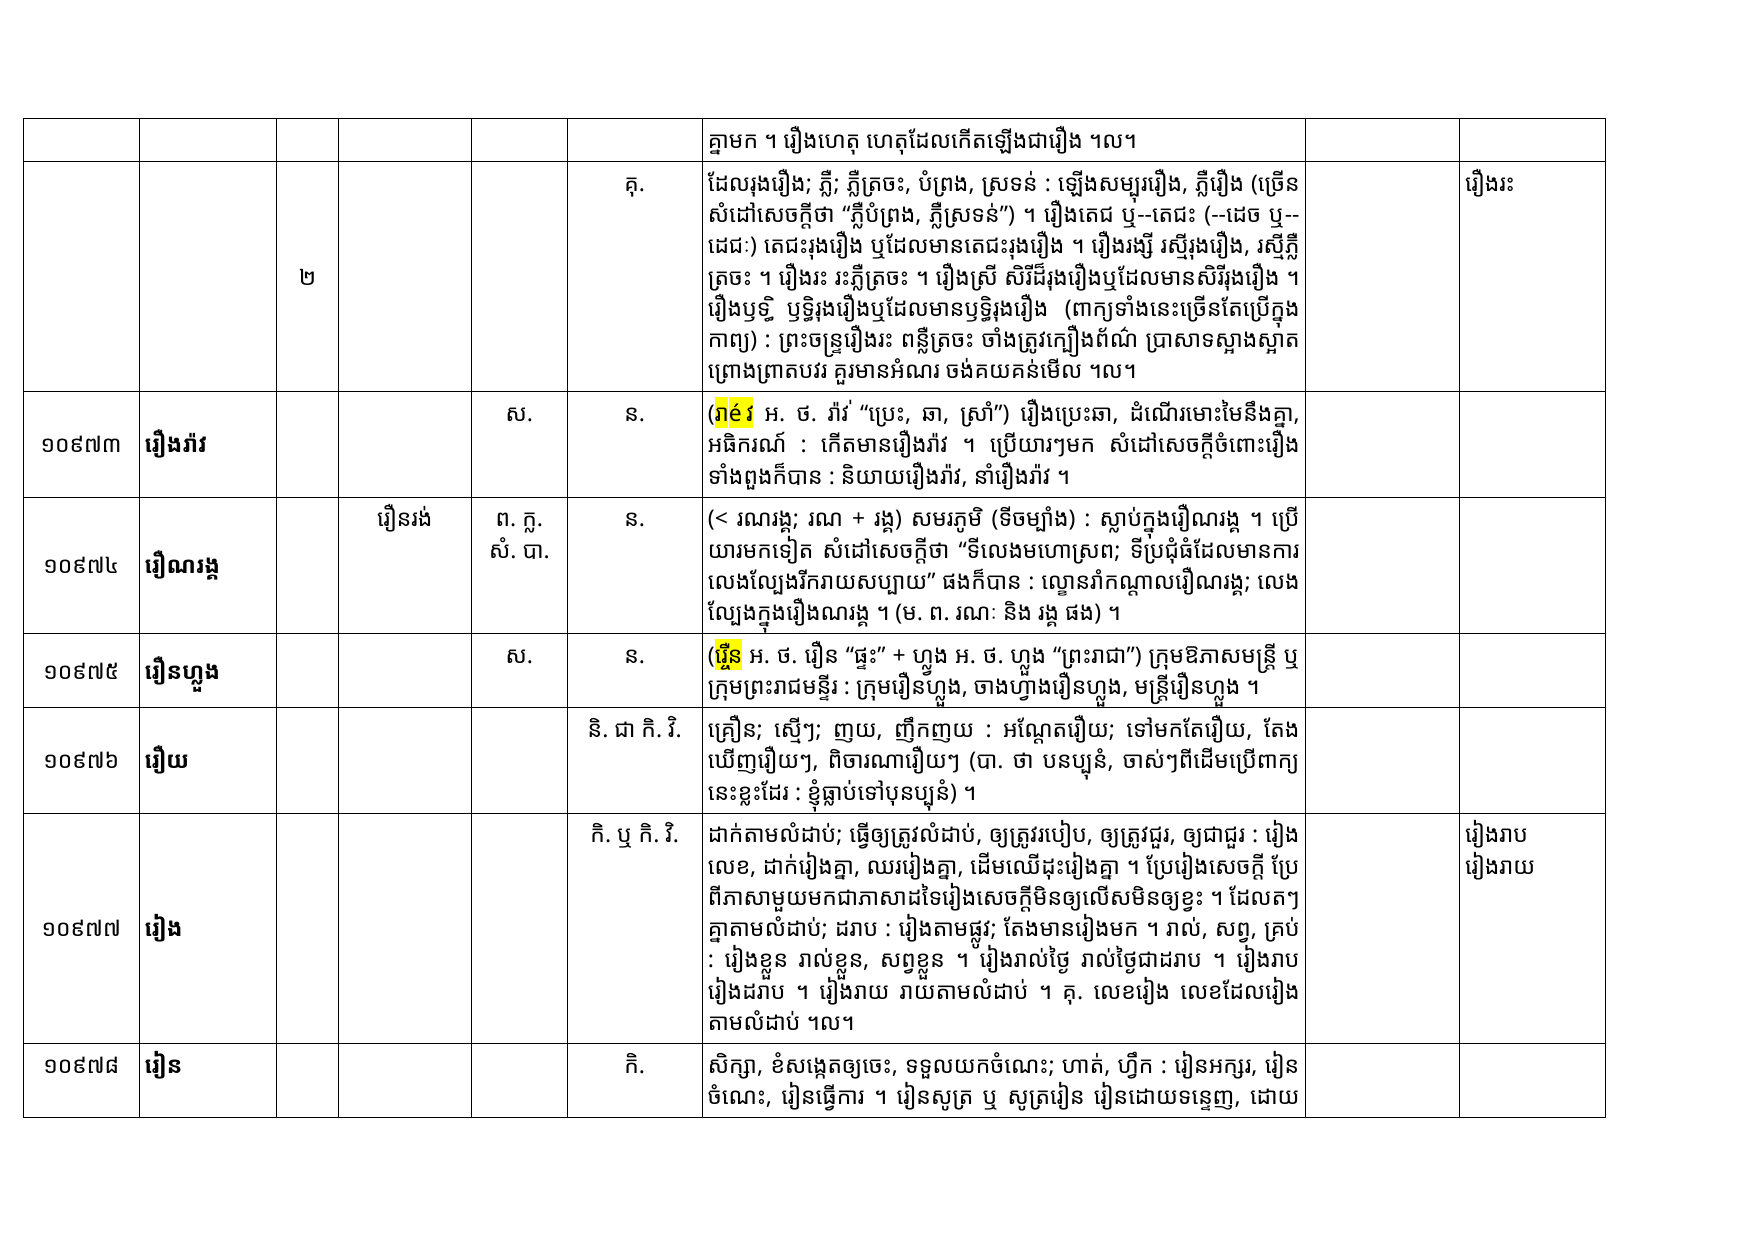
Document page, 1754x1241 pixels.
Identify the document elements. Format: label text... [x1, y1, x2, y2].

table_cell រឿងរ៉ាវ [140, 392, 276, 497]
table_cell ស. [472, 634, 567, 707]
table_cell រៀង​រាប រៀង​រាយ [1460, 814, 1605, 1043]
table_cell [472, 162, 567, 391]
table_cell ន. [568, 498, 702, 633]
table_cell រឿនហ្លួង [140, 634, 276, 707]
table_cell [568, 119, 702, 161]
table_cell [339, 162, 471, 391]
table_cell [472, 1044, 567, 1117]
table_cell (< រណរង្គ; រណ + រង្គ) សមរភូមិ (ទី​ចម្បាំង) : ស្លាប់​ក្នុង​រឿណរង្គ ។ ប្រើ​យារ​មក​ទៀត សំដៅ​សេចក្ដី​ថា “ទី​លេង​មហោស្រព; ទី​ប្រជុំ​ធំ​ដែល​មាន​ការ​លេង​ល្បែង​រីករាយ​សប្បាយ” ផង​ក៏​បាន : ល្ខោន​រាំ​កណ្ដាល​រឿណរង្គ; លេង​ល្បែង​ក្នុង​រឿងណរង្គ ។ (ម. ព. រណៈ និង រង្គ ផង) ។ [703, 498, 1305, 633]
table_cell [1460, 634, 1605, 707]
table_cell [277, 1044, 338, 1117]
table_cell ន. [568, 392, 702, 497]
table_cell សិក្សា, ខំ​សង្កេត​ឲ្យ​ចេះ, ទទួល​យក​ចំណេះ; ហាត់, ហ្វឹក : រៀន​អក្សរ, រៀន​ចំណេះ, រៀន​ធ្វើ​ការ ។ រៀន​សូត្រ ឬ សូត្រ​រៀន រៀន​ដោយ​ទន្ទេញ, ដោយ​ [703, 1044, 1305, 1117]
table_cell ន. [568, 634, 702, 707]
table_cell [1306, 634, 1459, 707]
table_cell [472, 814, 567, 1043]
table_cell [140, 162, 276, 391]
table_cell [1460, 708, 1605, 812]
table_cell (រ្ចេឺន អ. ថ. រឿន “ផ្ទះ” + ហ្ល្វង អ. ថ. ហ្លួង “ព្រះ​រាជា”) ក្រុម​ឱភាស​មន្ត្រី ឬ​ក្រុម​ព្រះ​រាជ​មន្ទីរ : ក្រុម​រឿនហ្លួង, ចាងហ្វាង​រឿនហ្លួង, មន្ត្រី​រឿនហ្លួង ។ [703, 634, 1305, 707]
table_cell [339, 708, 471, 812]
table_cell (រាéវ អ. ថ. រ៉ាវ់ “ប្រេះ, ឆា, ស្រាំ”) រឿង​ប្រេះឆា, ដំណើរ​មោះមៃ​នឹង​គ្នា, អធិករណ៍ : កើត​មាន​រឿងរ៉ាវ ។ ប្រើ​យារ​ៗ​មក សំដៅ​សេចក្ដី​ចំពោះ​រឿង​ទាំងពួង​ក៏​បាន : និយាយ​រឿងរ៉ាវ, នាំ​រឿងរ៉ាវ ។ [703, 392, 1305, 497]
table_cell [24, 162, 139, 391]
table_cell [339, 1044, 471, 1117]
table_cell [277, 634, 338, 707]
table_cell កិ. [568, 1044, 702, 1117]
table_cell ១០៩៧៨ [24, 1044, 139, 1117]
table_cell [277, 708, 338, 812]
table_cell [277, 498, 338, 633]
table_cell [277, 392, 338, 497]
table_cell ១០៩៧៧ [24, 814, 139, 1043]
table_cell [1460, 119, 1605, 161]
table_cell [1306, 119, 1459, 161]
table_cell [1306, 1044, 1459, 1117]
table_cell [339, 392, 471, 497]
table_cell [277, 119, 338, 161]
table_cell [1306, 392, 1459, 497]
table_cell គ្រឿន; ស្មើ​ៗ; ញយ, ញឹកញយ : អណ្ដែត​រឿយ; ទៅ​មក​តែ​រឿយ, តែង​ឃើញ​រឿយ​ៗ, ពិចារណា​រឿយ​ៗ (បា. ថា បនប្បុនំ, ចាស់​ៗ​ពី​ដើម​ប្រើ​ពាក្យ​នេះ​ខ្លះ​ដែរ : ខ្ញុំ​ធ្លាប់​ទៅ​បុនប្បុនំ) ។ [703, 708, 1305, 812]
table_cell [339, 634, 471, 707]
table_cell រឿនរង់ [339, 498, 471, 633]
table_cell [140, 119, 276, 161]
table_cell [24, 119, 139, 161]
table_cell [339, 119, 471, 161]
table_cell [1306, 708, 1459, 812]
table_cell និ. ជា កិ. វិ. [568, 708, 702, 812]
table_cell កិ. ឬ កិ. វិ. [568, 814, 702, 1043]
table_cell [472, 119, 567, 161]
table_cell ១០៩៧៣ [24, 392, 139, 497]
table_cell រៀង [140, 814, 276, 1043]
table_cell [1460, 498, 1605, 633]
table_cell ស. [472, 392, 567, 497]
table_cell រឿយ [140, 708, 276, 812]
table_cell រឿង​រះ [1460, 162, 1605, 391]
table_cell [1306, 162, 1459, 391]
table_cell គុ. [568, 162, 702, 391]
table_cell ១០៩៧៤ [24, 498, 139, 633]
table_cell [1306, 498, 1459, 633]
table_cell រឿណរង្គ [140, 498, 276, 633]
table_cell ព. ក្ល. សំ. បា. [472, 498, 567, 633]
table_cell [1460, 1044, 1605, 1117]
table_cell គ្នា​មក ។ រឿង​ហេតុ ហេតុ​ដែល​កើត​ឡើង​ជា​រឿង ។ល។ [703, 119, 1305, 161]
table_cell ២ [277, 162, 338, 391]
table_cell ១០៩៧៦ [24, 708, 139, 812]
table_cell [472, 708, 567, 812]
table_cell [277, 814, 338, 1043]
table_cell [1460, 392, 1605, 497]
table_cell ដែល​រុងរឿង; ភ្លឺ; ភ្លឺ​ត្រចះ, បំព្រង, ស្រទន់ : ឡើង​សម្បុរ​រឿង, ភ្លឺ​រឿង (ច្រើន​សំដៅ​សេចក្ដី​ថា “ភ្លឺ​បំព្រង, ភ្លឺ​ស្រទន់”) ។ រឿង​តេជ ឬ​--តេជះ (--ដេច ឬ--ដេជៈ) តេជះ​រុងរឿង ឬ​ដែល​មាន​តេជះ​រុងរឿង ។ រឿង​រង្សី រស្មី​រុងរឿង, រស្មី​ភ្លឺ​ត្រចះ ។ រឿង​រះ រះ​ភ្លឺ​ត្រចះ ។ រឿង​ស្រី សិរី​ដ៏​រុងរឿង​ឬ​ដែល​មាន​សិរី​រុងរឿង ។ រឿង​ឫទ្ធិ ឫទ្ធិ​រុងរឿង​ឬ​ដែល​មាន​ឫ​ទ្ធិ​រុងរឿង (ពាក្យ​ទាំង​នេះ​ច្រើន​តែ​ប្រើ​ក្នុង​កាព្យ) : ព្រះ​ចន្រ្ទ​រឿង​រះ ពន្លឺ​ត្រចះ ចាំង​ត្រូវ​ក្បឿង​ព័ណ៌ ប្រាសាទ​ស្អាង​ស្អាត ព្រោង​ព្រាត​បវរ គួរ​មាន​អំណរ ចង់​គយ​គន់​មើល ។ល។ [703, 162, 1305, 391]
table_cell [1306, 814, 1459, 1043]
table_cell រៀន [140, 1044, 276, 1117]
table_cell [339, 814, 471, 1043]
table_cell ដាក់​តាម​លំដាប់; ធ្វើ​ឲ្យ​ត្រូវ​លំដាប់, ឲ្យ​ត្រូវ​របៀប, ឲ្យ​ត្រូវ​ជួរ, ឲ្យ​ជា​ជួរ : រៀង​លេខ, ដាក់​រៀង​គ្នា, ឈរ​រៀង​គ្នា, ដើម​ឈើ​ដុះ​រៀង​គ្នា ។ ប្រែ​រៀង​សេចក្ដី ប្រែ​ពី​ភាសា​មួយ​មក​ជា​ភាសា​ដទៃ​រៀង​សេចក្ដី​មិន​ឲ្យ​លើស​មិន​ឲ្យ​ខ្វះ ។ ដែល​ត​ៗ​គ្នា​តាម​លំដាប់; ដរាប : រៀង​តាម​ផ្លូវ; តែង​មាន​រៀង​មក ។ រាល់, សព្វ, គ្រប់ : រៀង​ខ្លួន រាល់​ខ្លួន, សព្វ​ខ្លួន ។ រៀង​រាល់​ថ្ងៃ រាល់​ថ្ងៃ​ជា​ដរាប ។ រៀង​រាប រៀង​ដរាប ។ រៀង​រាយ រាយ​តាម​លំដាប់ ។ គុ. លេខ​រៀង លេខ​ដែល​រៀង​តាម​លំដាប់​ ។ល។ [703, 814, 1305, 1043]
table_cell ១០៩៧៥ [24, 634, 139, 707]
